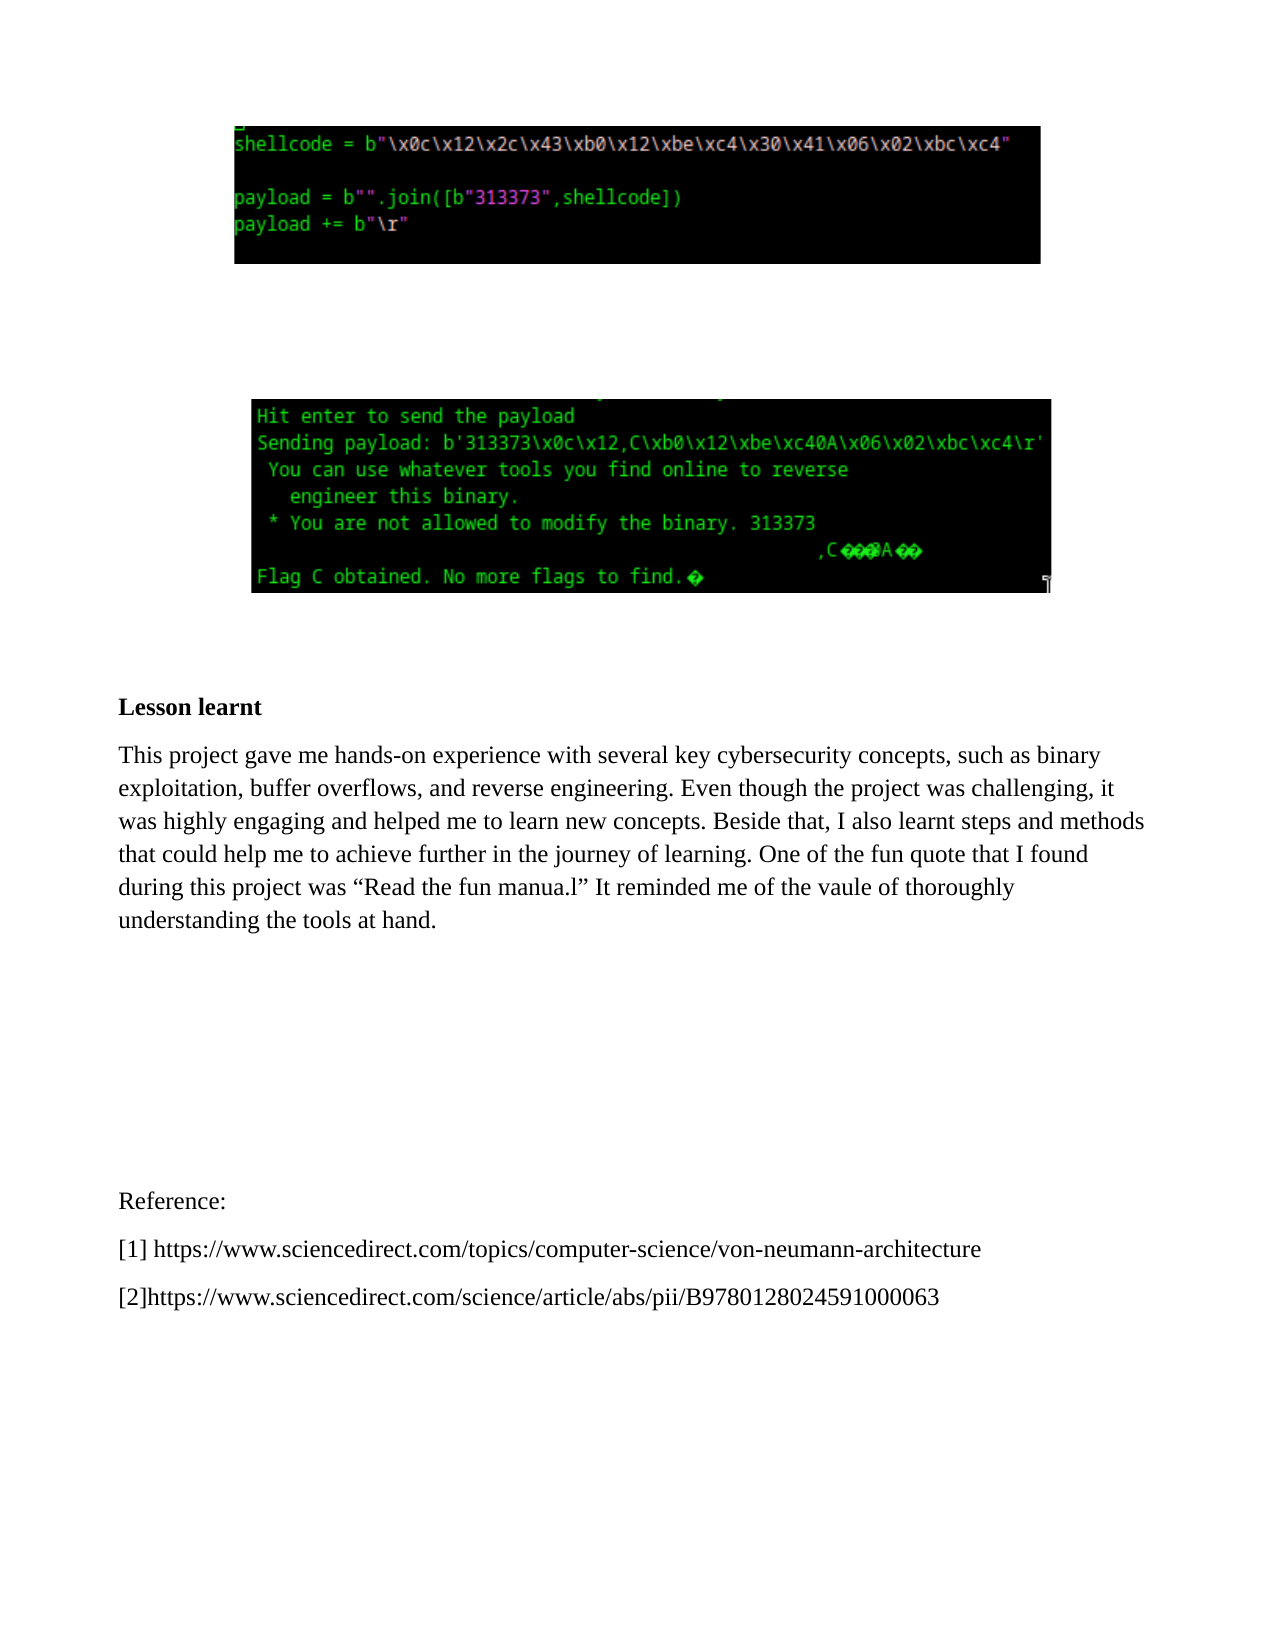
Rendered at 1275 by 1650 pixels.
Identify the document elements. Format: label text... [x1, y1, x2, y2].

text [2]https://www.sciencedirect.com/science/article/abs/pii/B9780128024591000063 [118, 1282, 1157, 1310]
text [1] https://www.sciencedirect.com/topics/computer-science/von-neumann-architecture [118, 1234, 1157, 1263]
text Reference: [118, 1186, 1157, 1215]
text Lesson learnt [118, 692, 1157, 721]
picture [234, 126, 1041, 264]
text This project gave me hands-on experience with several key cybersecurity concepts, such as binary exploitation, buffer overflows, and reverse engineering. Even though the project was challenging, it was highly engaging and helped me to learn new concepts. Beside that, I also learnt steps and methods that could help me to achieve further in the journey of learning. One of the fun quote that I found during this project was “Read the fun manua.l” It reminded me of the vaule of thoroughly understanding the tools at hand. [118, 740, 1157, 934]
picture [251, 399, 1052, 593]
